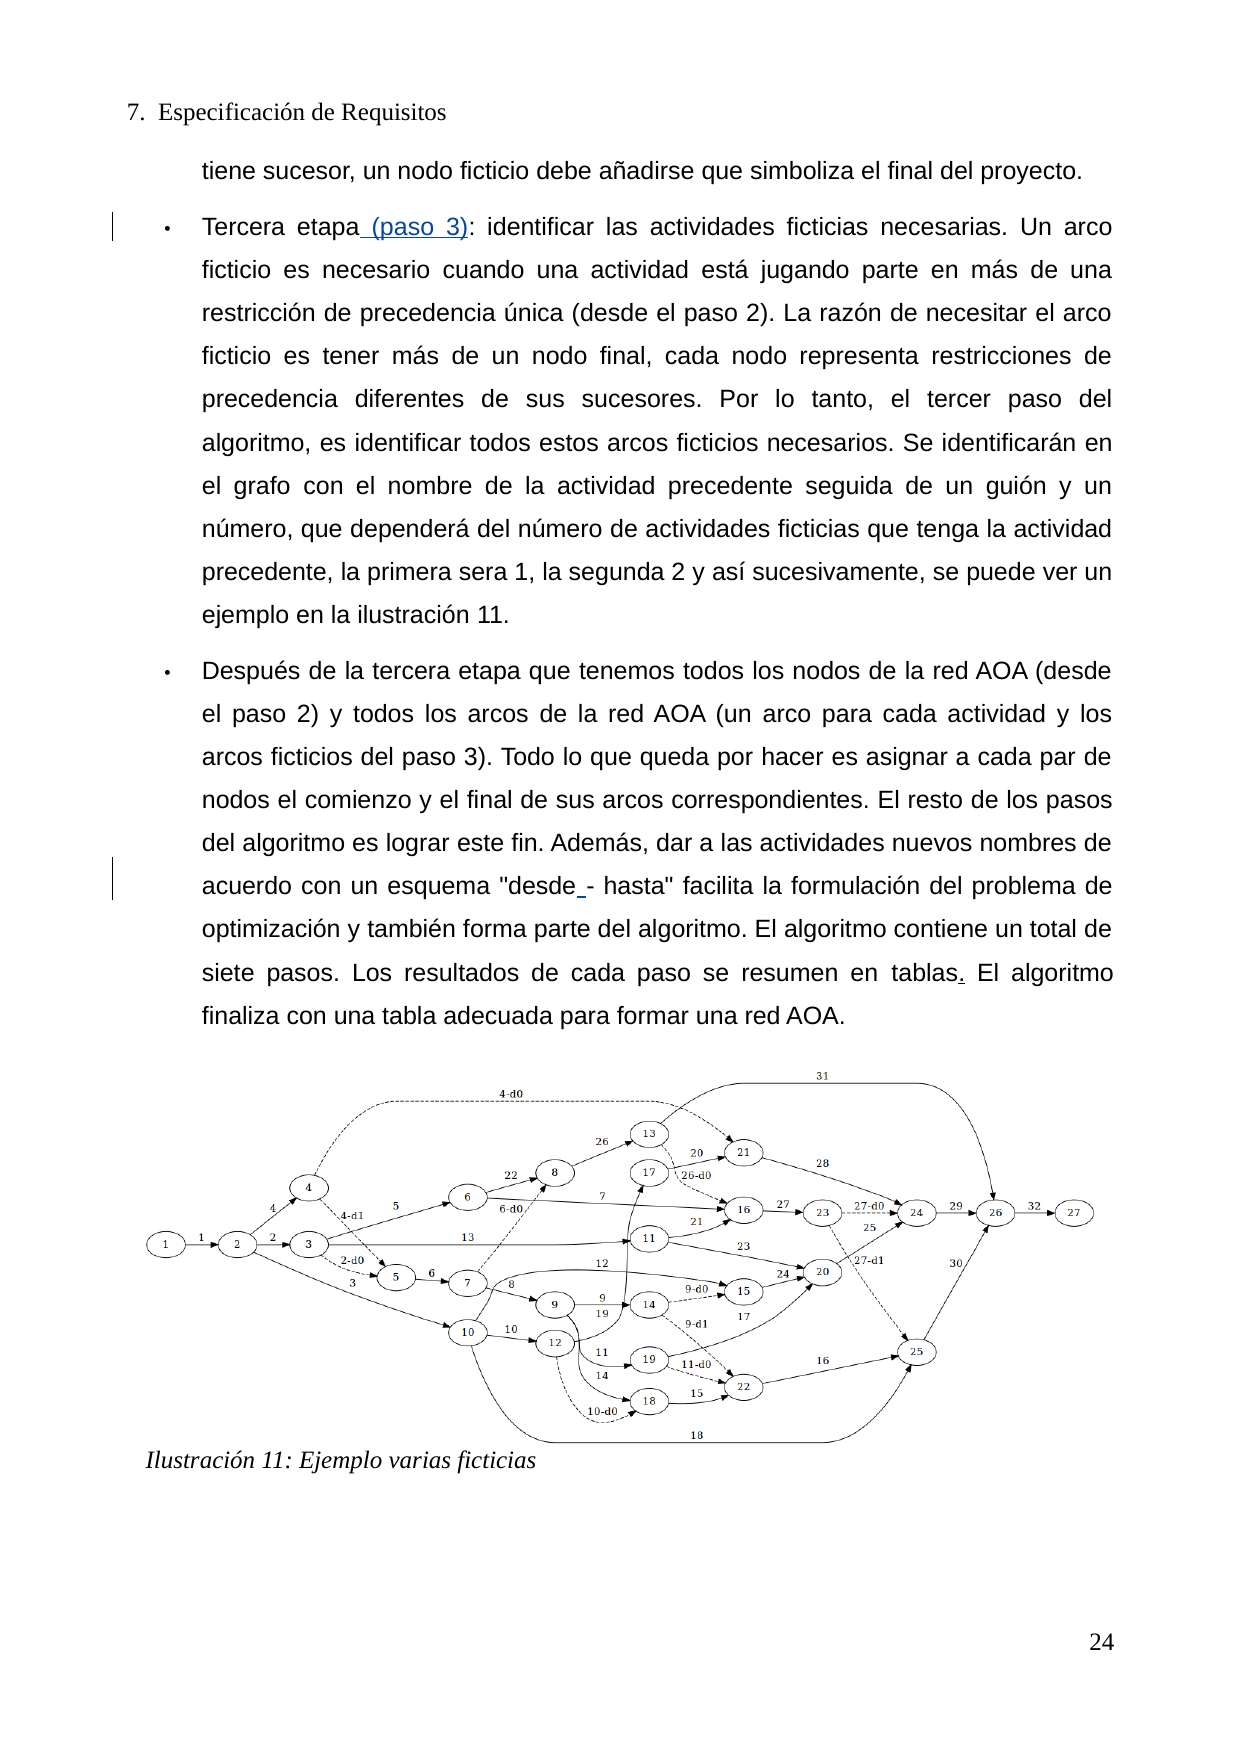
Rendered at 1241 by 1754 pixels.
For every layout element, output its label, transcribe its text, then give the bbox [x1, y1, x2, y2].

list Ilustración 11: Ejemplo varias ficticias [145, 1446, 1095, 1474]
list tiene sucesor, un nodo ficticio debe añadirse que simboliza el final del proyecto. [164, 156, 1114, 185]
picture [145, 1068, 1096, 1446]
list Después de la tercera etapa que tenemos todos los nodos de la red AOA (desde el paso 2) y todos los arcos de la red AOA (un arco para cada actividad y los arcos ficticios del paso 3). Todo lo que queda por hacer es asignar a cada par de nodos el comienzo y el final de sus arcos correspondientes. El resto de los pasos del algoritmo es lograr este fin. Además, dar a las actividades nuevos nombres de acuerdo con un esquema "desde - hasta" facilita la formulación del problema de optimización y también forma parte del algoritmo. El algoritmo contiene un total de siete pasos. Los resultados de cada paso se resumen en tablas. El algoritmo finaliza con una tabla adecuada para formar una red AOA. [164, 656, 1114, 1029]
list Tercera etapa (paso 3): identificar las actividades ficticias necesarias. Un arco ficticio es necesario cuando una actividad está jugando parte en más de una restricción de precedencia única (desde el paso 2). La razón de necesitar el arco ficticio es tener más de un nodo final, cada nodo representa restricciones de precedencia diferentes de sus sucesores. Por lo tanto, el tercer paso del algoritmo, es identificar todos estos arcos ficticios necesarios. Se identificarán en el grafo con el nombre de la actividad precedente seguida de un guión y un número, que dependerá del número de actividades ficticias que tenga la actividad precedente, la primera sera 1, la segunda 2 y así sucesivamente, se puede ver un ejemplo en la ilustración 11. [164, 212, 1114, 629]
